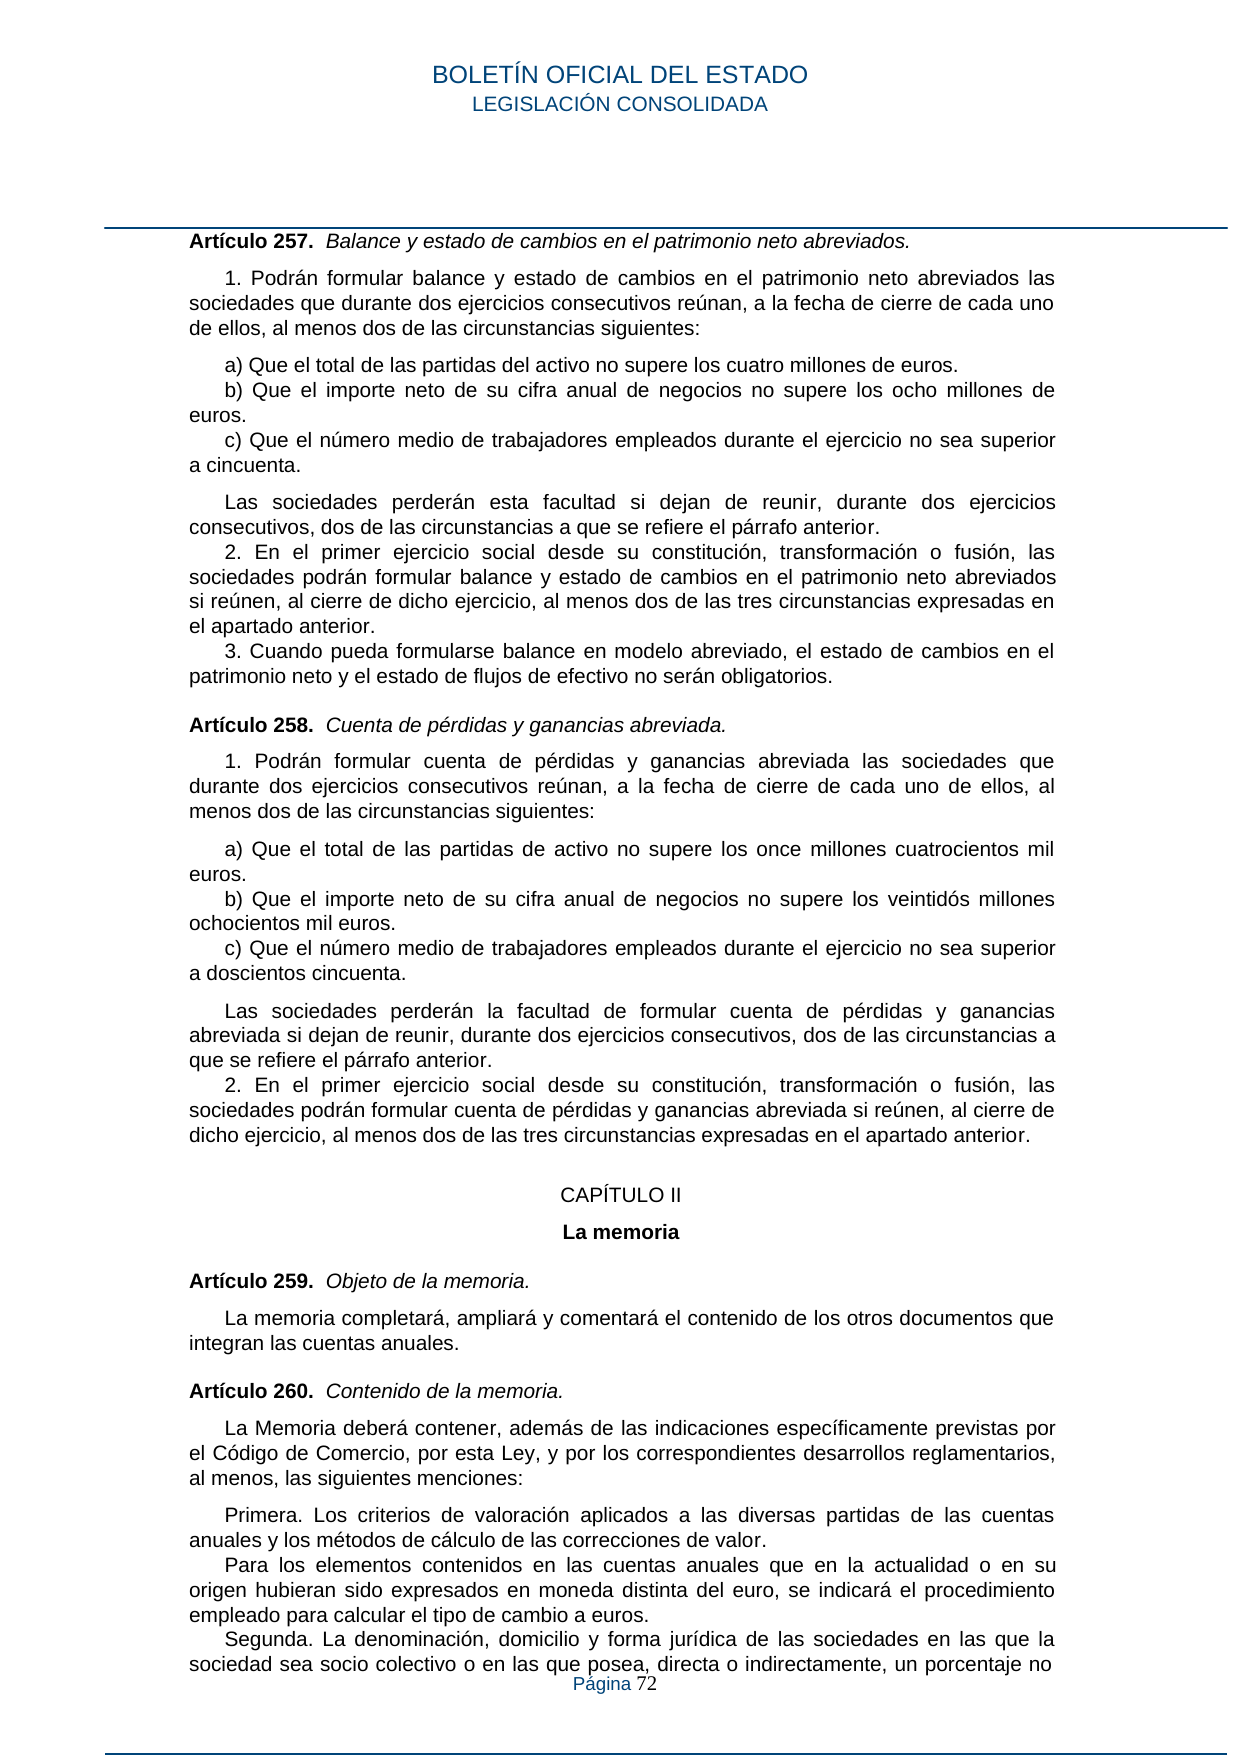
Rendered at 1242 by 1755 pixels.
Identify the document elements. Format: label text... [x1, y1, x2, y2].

text Las sociedades perderán esta facultad si dejan de reunir, durante dos ejercicios consecutivos, dos de las circunstancias a que se refiere el párrafo anterior. [189, 490, 1056, 539]
text c) Que el número medio de trabajadores empleados durante el ejercicio no sea superior a cincuenta. [189, 427, 1056, 476]
text Artículo 259. Objeto de la memoria. [189, 1269, 1196, 1293]
text Para los elementos contenidos en las cuentas anuales que en la actualidad o en su origen hubieran sido expresados en moneda distinta del euro, se indicará el procedimiento empleado para calcular el tipo de cambio a euros. [189, 1553, 1056, 1626]
text a) Que el total de las partidas del activo no supere los cuatro millones de euros. [224, 353, 1196, 377]
text Las sociedades perderán la facultad de formular cuenta de pérdidas y ganancias abreviada si dejan de reunir, durante dos ejercicios consecutivos, dos de las circunstancias a que se refiere el párrafo anterior. [189, 998, 1056, 1072]
text 2. En el primer ejercicio social desde su constitución, transformación o fusión, las sociedades podrán formular cuenta de pérdidas y ganancias abreviada si reúnen, al cierre de dicho ejercicio, al menos dos de las tres circunstancias expresadas en el apartado anterior. [189, 1073, 1056, 1147]
text Artículo 260. Contenido de la memoria. [189, 1379, 1196, 1403]
text b) Que el importe neto de su cifra anual de negocios no supere los ocho millones de euros. [189, 378, 1056, 427]
text 1. Podrán formular cuenta de pérdidas y ganancias abreviada las sociedades que durante dos ejercicios consecutivos reúnan, a la fecha de cierre de cada uno de ellos, al menos dos de las circunstancias siguientes: [189, 749, 1056, 823]
text CAPÍTULO II [555, 1183, 686, 1207]
text La Memoria deberá contener, además de las indicaciones específicamente previstas por el Código de Comercio, por esta Ley, y por los correspondientes desarrollos reglamentarios, al menos, las siguientes menciones: [189, 1416, 1056, 1489]
text Artículo 258. Cuenta de pérdidas y ganancias abreviada. [189, 713, 1196, 737]
text 3. Cuando pueda formularse balance en modelo abreviado, el estado de cambios en el patrimonio neto y el estado de flujos de efectivo no serán obligatorios. [189, 639, 1056, 688]
text La memoria completará, ampliará y comentará el contenido de los otros documentos que integran las cuentas anuales. [189, 1305, 1056, 1354]
text Artículo 257. Balance y estado de cambios en el patrimonio neto abreviados. [189, 229, 1196, 253]
text a) Que el total de las partidas de activo no supere los once millones cuatrocientos mil euros. [189, 837, 1056, 885]
text 1. Podrán formular balance y estado de cambios en el patrimonio neto abreviados las sociedades que durante dos ejercicios consecutivos reúnan, a la fecha de cierre de cada uno de ellos, al menos dos de las circunstancias siguientes: [189, 266, 1056, 339]
text Segunda. La denominación, domicilio y forma jurídica de las sociedades en las que la sociedad sea socio colectivo o en las que posea, directa o indirectamente, un porcentaje no [189, 1627, 1056, 1676]
text b) Que el importe neto de su cifra anual de negocios no supere los veintidós millones ochocientos mil euros. [189, 886, 1056, 935]
text [189, 205, 1196, 227]
text c) Que el número medio de trabajadores empleados durante el ejercicio no sea superior a doscientos cincuenta. [189, 936, 1056, 985]
text 2. En el primer ejercicio social desde su constitución, transformación o fusión, las sociedades podrán formular balance y estado de cambios en el patrimonio neto abreviados si reúnen, al cierre de dicho ejercicio, al menos dos de las tres circunstancias expresadas en el apartado anterior. [189, 539, 1056, 638]
text La memoria [558, 1220, 684, 1244]
text Primera. Los criterios de valoración aplicados a las diversas partidas de las cuentas anuales y los métodos de cálculo de las correcciones de valor. [189, 1503, 1056, 1552]
